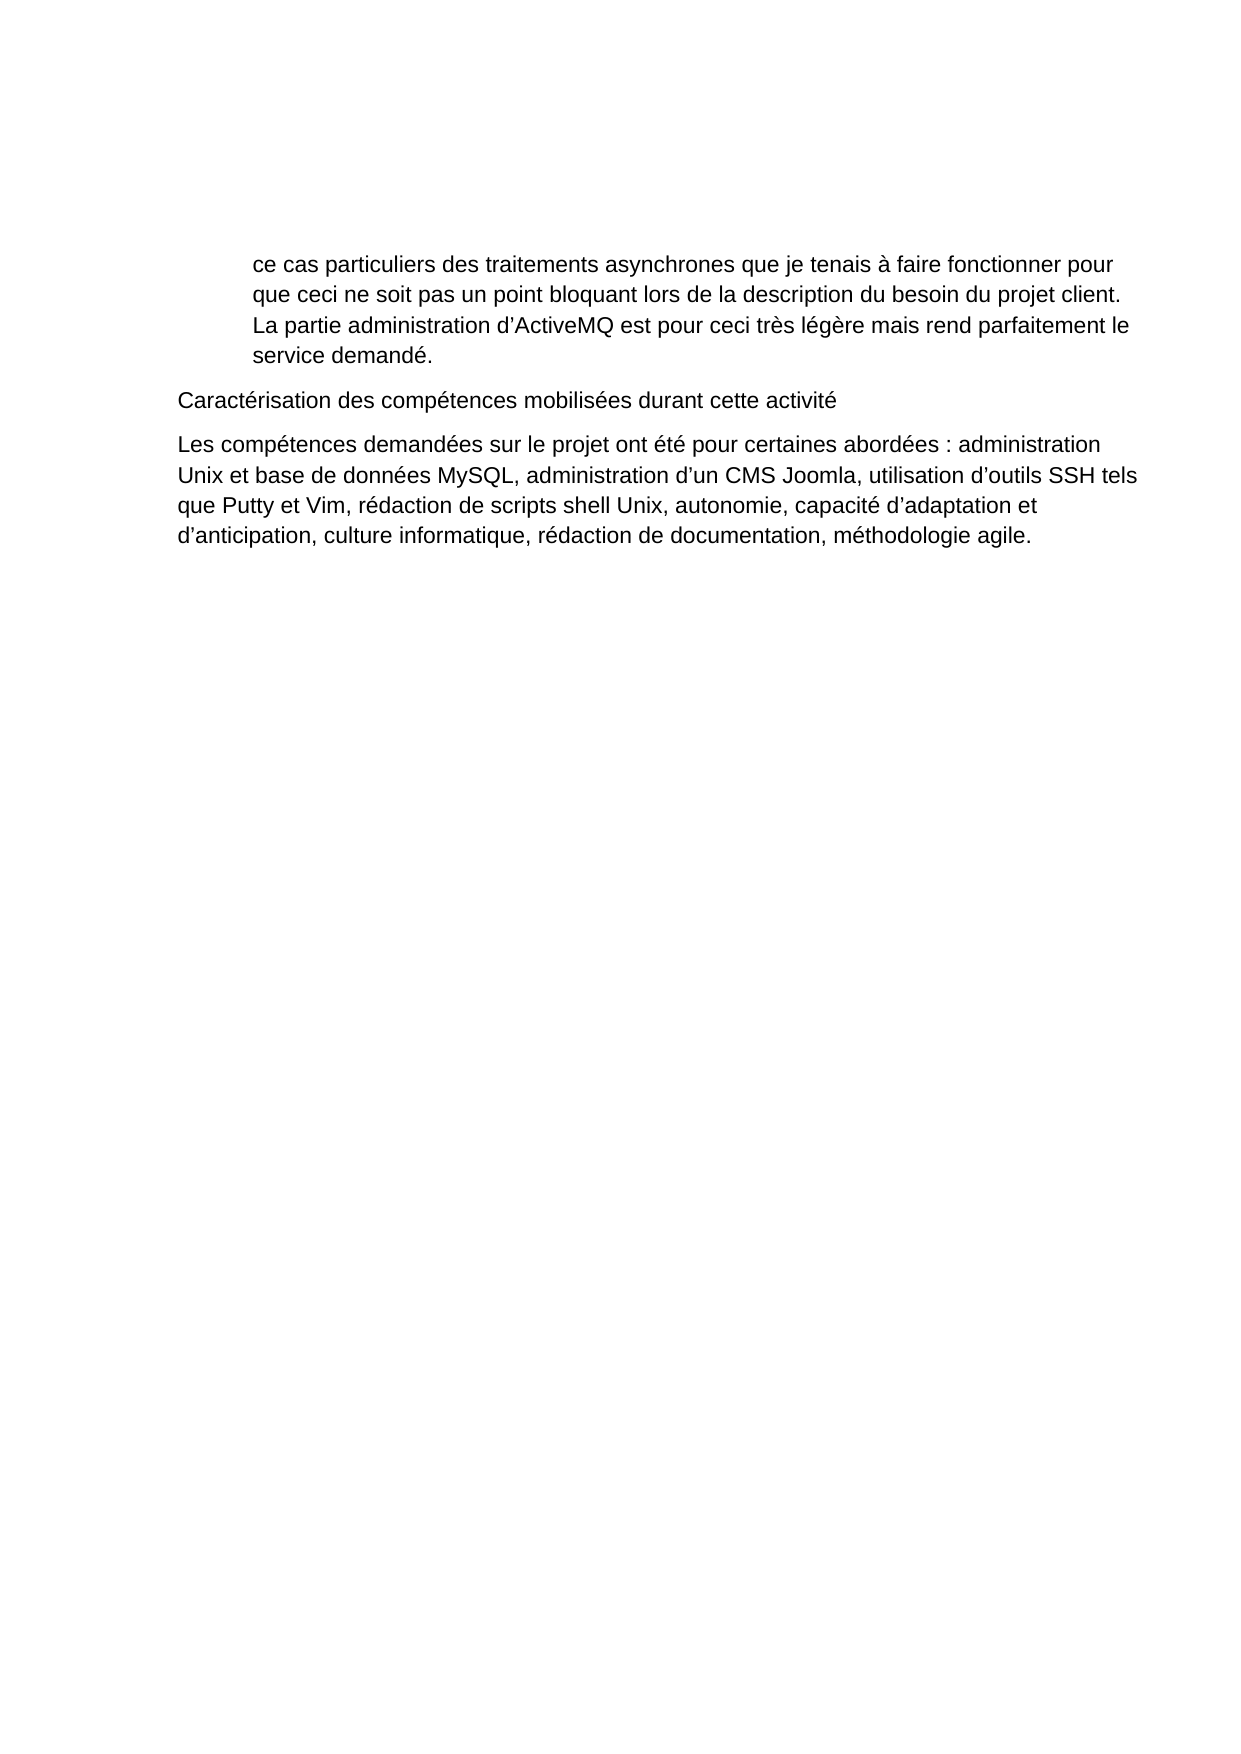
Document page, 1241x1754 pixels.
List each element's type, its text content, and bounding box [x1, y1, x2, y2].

text Caractérisation des compétences mobilisées durant cette activité [177, 387, 1152, 413]
list ce cas particuliers des traitements asynchrones que je tenais à faire fonctionner pour que ceci ne soit pas un point bloquant lors de la description du besoin du projet client. La partie administration d’ActiveMQ est pour ceci très légère mais rend parfaitement le service demandé. [215, 251, 1152, 368]
text Les compétences demandées sur le projet ont été pour certaines abordées : administration Unix et base de données MySQL, administration d’un CMS Joomla, utilisation d’outils SSH tels que Putty et Vim, rédaction de scripts shell Unix, autonomie, capacité d’adaptation et d’anticipation, culture informatique, rédaction de documentation, méthodologie agile. [177, 431, 1152, 548]
